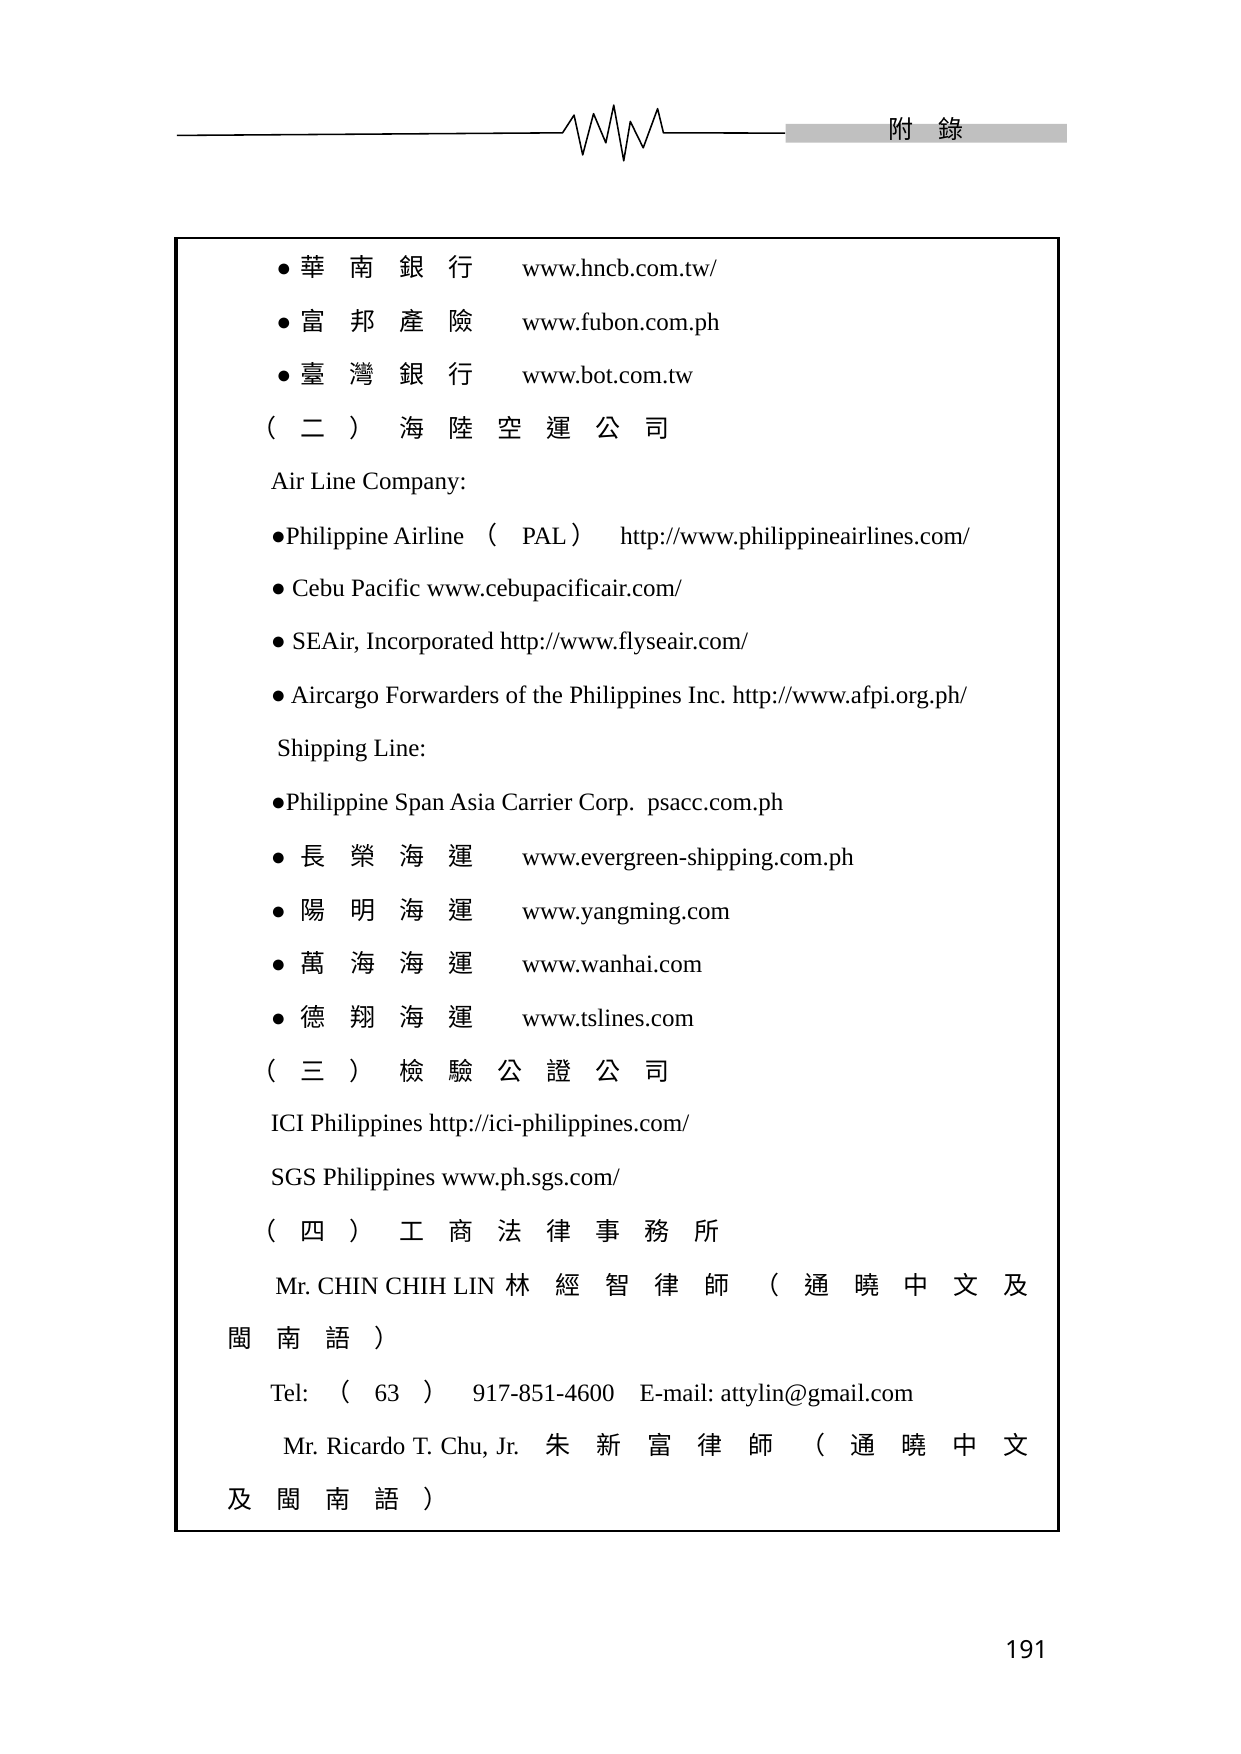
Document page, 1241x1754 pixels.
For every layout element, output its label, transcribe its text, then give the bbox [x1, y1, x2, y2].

table_cell ●華南銀行 www.hncb.com.tw/ ●富邦產險 www.fubon.com.ph ●臺灣銀行 www.bot.com.tw （二）海陸空運公司 Air Line Company: ●Philippine Airline（PAL）http://www.philippineairlines.com/ ● Cebu Pacific www.cebupacificair.com/ ● SEAir, Incorporated http://www.flyseair.com/ ● Aircargo Forwarders of the Philippines Inc. http://www.afpi.org.ph/ Shipping Line: ●Philippine Span Asia Carrier Corp. psacc.com.ph ●長榮海運 www.evergreen-shipping.com.ph ●陽明海運 www.yangming.com ●萬海海運 www.wanhai.com ●德翔海運 www.tslines.com （三）檢驗公證公司 ICI Philippines http://ici-philippines.com/ SGS Philippines www.ph.sgs.com/ （四）工商法律事務所 Mr. CHIN CHIH LIN 林經智律師（通曉中文及閩南語） Tel:（63）917-851-4600 E-mail: attylin@gmail.com Mr. Ricardo T. Chu, Jr. 朱新富律師（通曉中文及閩南語） [178, 239, 1057, 1530]
